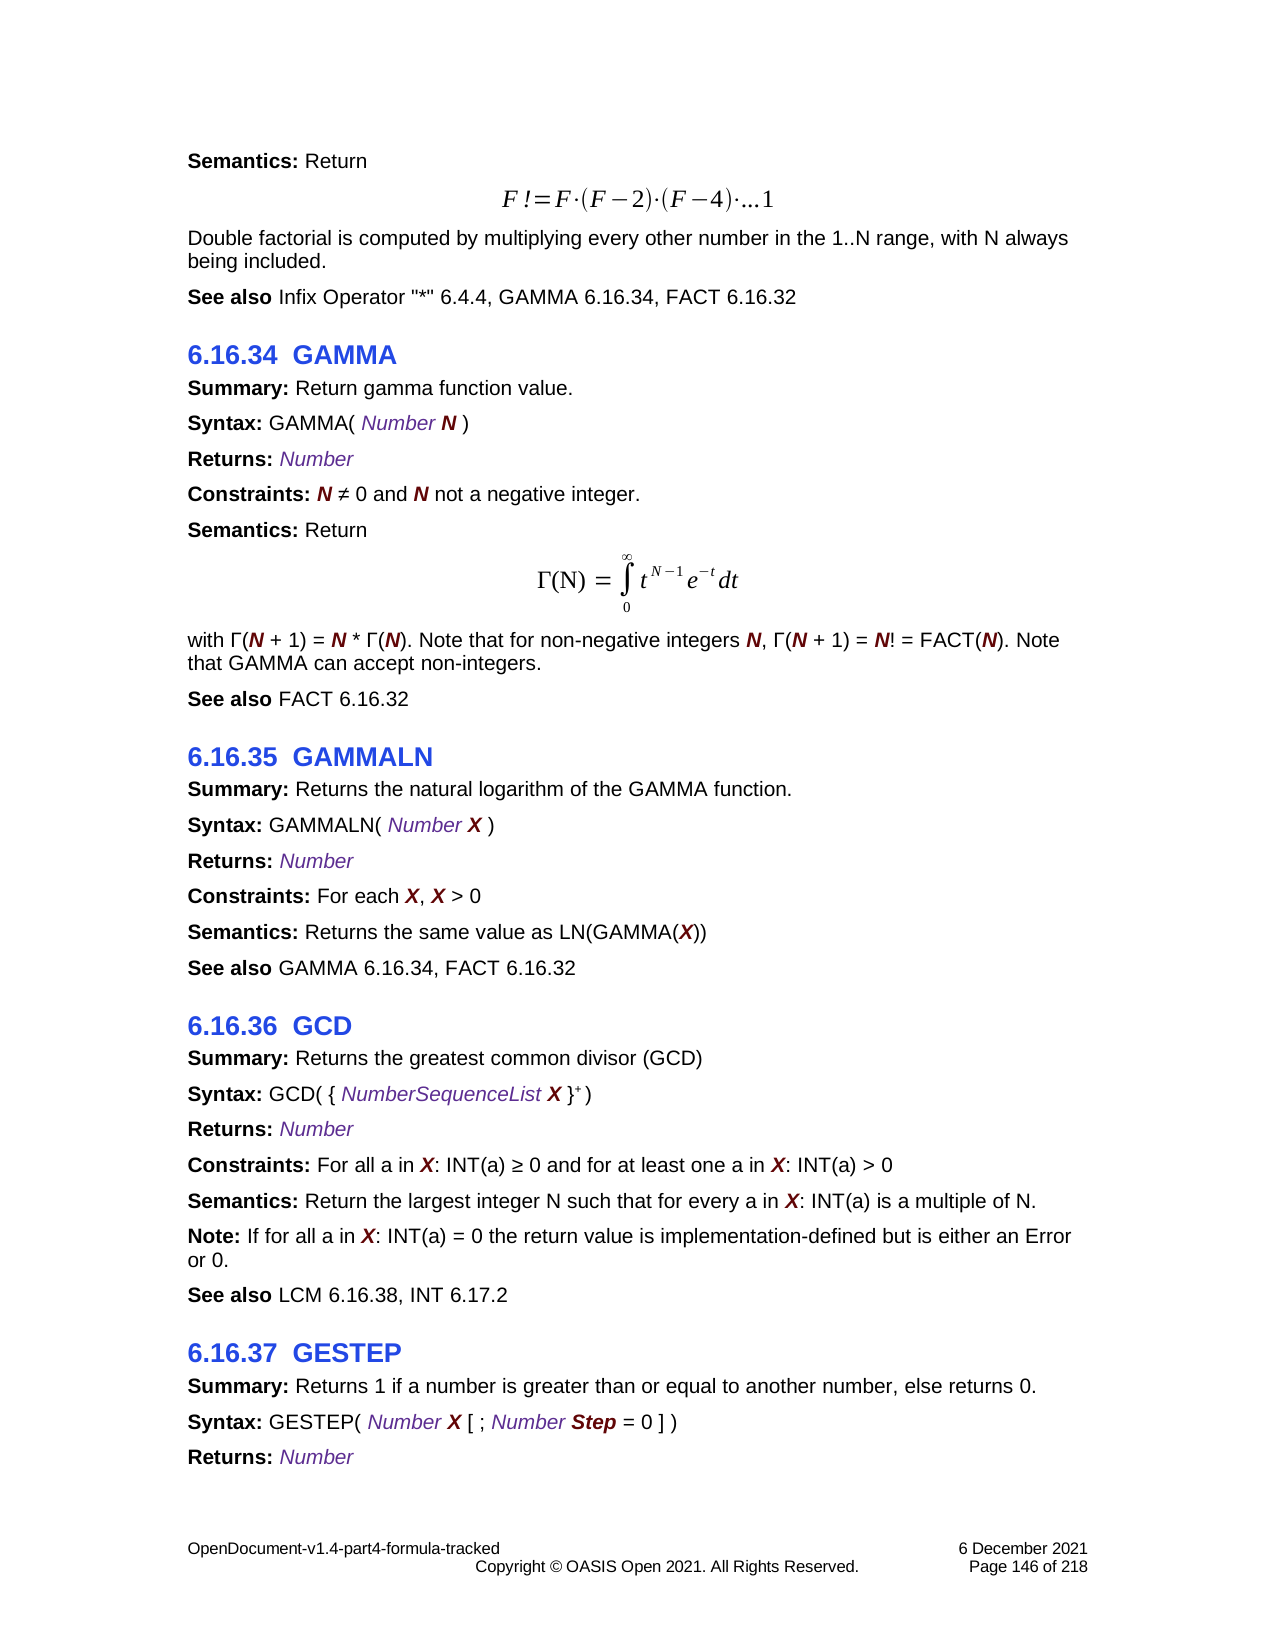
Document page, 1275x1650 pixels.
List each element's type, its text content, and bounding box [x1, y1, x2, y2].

text See also Infix Operator "*" 6.4.4, GAMMA 6.16.34, FACT 6.16.32 [187, 285, 1088, 309]
text Syntax: GAMMA( Number N ) [187, 412, 1088, 435]
text Syntax: GAMMALN( Number X ) [187, 813, 1088, 837]
text Semantics: Returns the same value as LN(GAMMA(X)) [187, 920, 1088, 944]
subtitle GAMMA [187, 340, 1088, 370]
text Summary: Returns the greatest common divisor (GCD) [187, 1047, 1088, 1070]
text Double factorial is computed by multiplying every other number in the 1..N range, with N always being included. [187, 226, 1088, 273]
text Note: If for all a in X: INT(a) = 0 the return value is implementation-defined but is either an Error or 0. [187, 1225, 1088, 1272]
text Returns: Number [187, 849, 1088, 873]
text with Γ(N + 1) = N * Γ(N). Note that for non-negative integers N, Γ(N + 1) = N! = FACT(N). Note that GAMMA can accept non-integers. [187, 628, 1088, 675]
text Constraints: N ≠ 0 and N not a negative integer. [187, 483, 1088, 506]
text See also LCM 6.16.38, INT 6.17.2 [187, 1284, 1088, 1307]
text Semantics: Return [187, 518, 1088, 542]
text Returns: Number [187, 447, 1088, 471]
subtitle GESTEP [187, 1338, 1088, 1368]
text Returns: Number [187, 1446, 1088, 1469]
text Constraints: For each X, X > 0 [187, 885, 1088, 908]
text See also GAMMA 6.16.34, FACT 6.16.32 [187, 956, 1088, 979]
text Summary: Returns 1 if a number is greater than or equal to another number, else returns 0. [187, 1374, 1088, 1398]
text Syntax: GCD( { NumberSequenceList X }+ ) [187, 1082, 1088, 1106]
subtitle GCD [187, 1011, 1088, 1041]
text See also FACT 6.16.32 [187, 687, 1088, 711]
subtitle GAMMALN [187, 742, 1088, 772]
text Constraints: For all a in X: INT(a) ≥ 0 and for at least one a in X: INT(a) > 0 [187, 1153, 1088, 1177]
text Semantics: Return [187, 150, 1088, 173]
text Summary: Return gamma function value. [187, 376, 1088, 399]
text Semantics: Return the largest integer N such that for every a in X: INT(a) is a multiple of N. [187, 1189, 1088, 1213]
text Returns: Number [187, 1118, 1088, 1141]
text Summary: Returns the natural logarithm of the GAMMA function. [187, 778, 1088, 801]
text Syntax: GESTEP( Number X [ ; Number Step = 0 ] ) [187, 1410, 1088, 1434]
